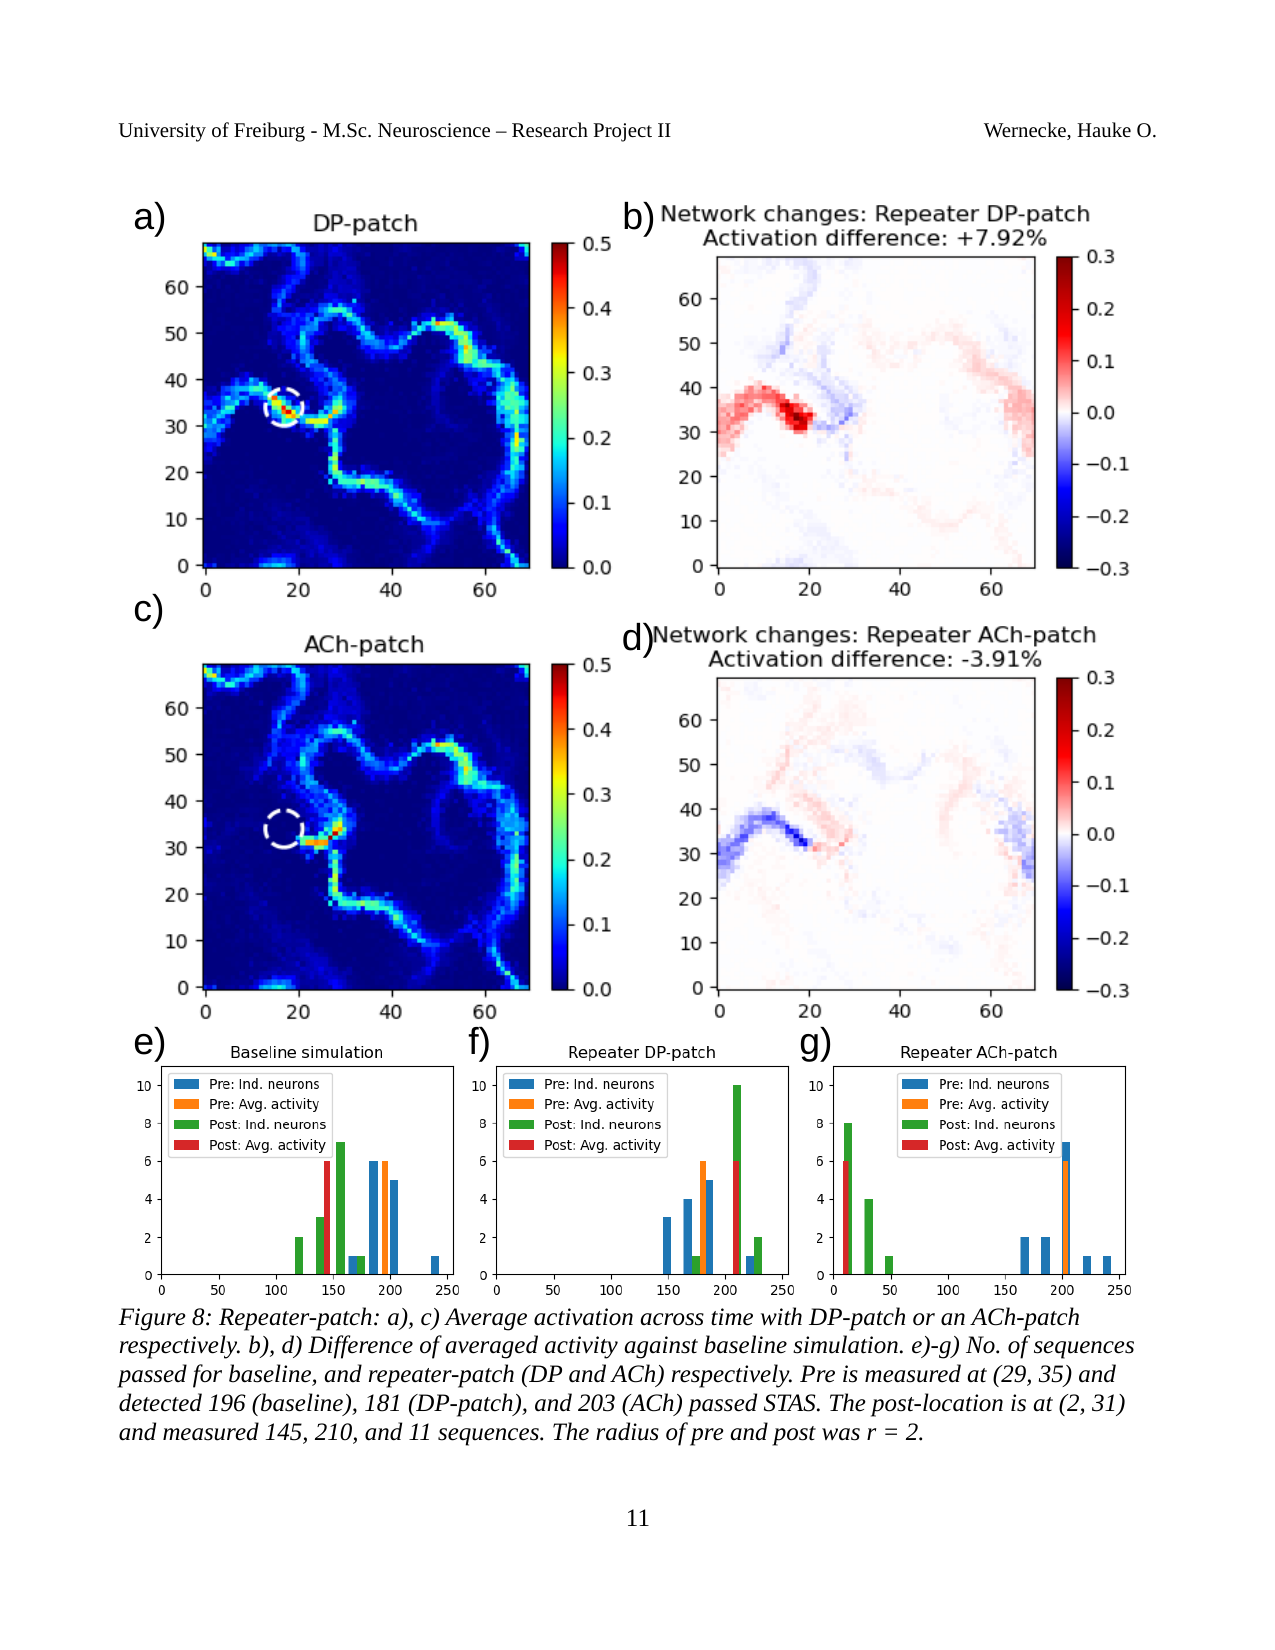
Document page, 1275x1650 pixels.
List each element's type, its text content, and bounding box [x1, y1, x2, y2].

picture [628, 211, 638, 227]
text [118, 187, 1140, 199]
picture [805, 1051, 814, 1059]
picture [151, 204, 1131, 614]
text Figure 8: Repeater-patch: a), c) Average activation across time with DP-patch or an ACh-patch respectively. b), d) Difference of averaged activity against baseline simulation. e)-g) No. of sequences passed for baseline, and repeater-patch (DP and ACh) respectively. Pre is measured at (29, 35) and detected 196 (baseline), 181 (DP-patch), and 203 (ACh) passed STAS. The post-location is at (2, 31) and measured 145, 210, and 11 sequences. The radius of pre and post was r = 2. [118, 199, 1140, 1474]
picture [805, 1038, 1141, 1302]
picture [151, 625, 1131, 1036]
picture [805, 1038, 814, 1052]
picture [626, 625, 636, 632]
picture [626, 632, 636, 648]
picture [133, 1038, 804, 1302]
picture [138, 1038, 149, 1042]
